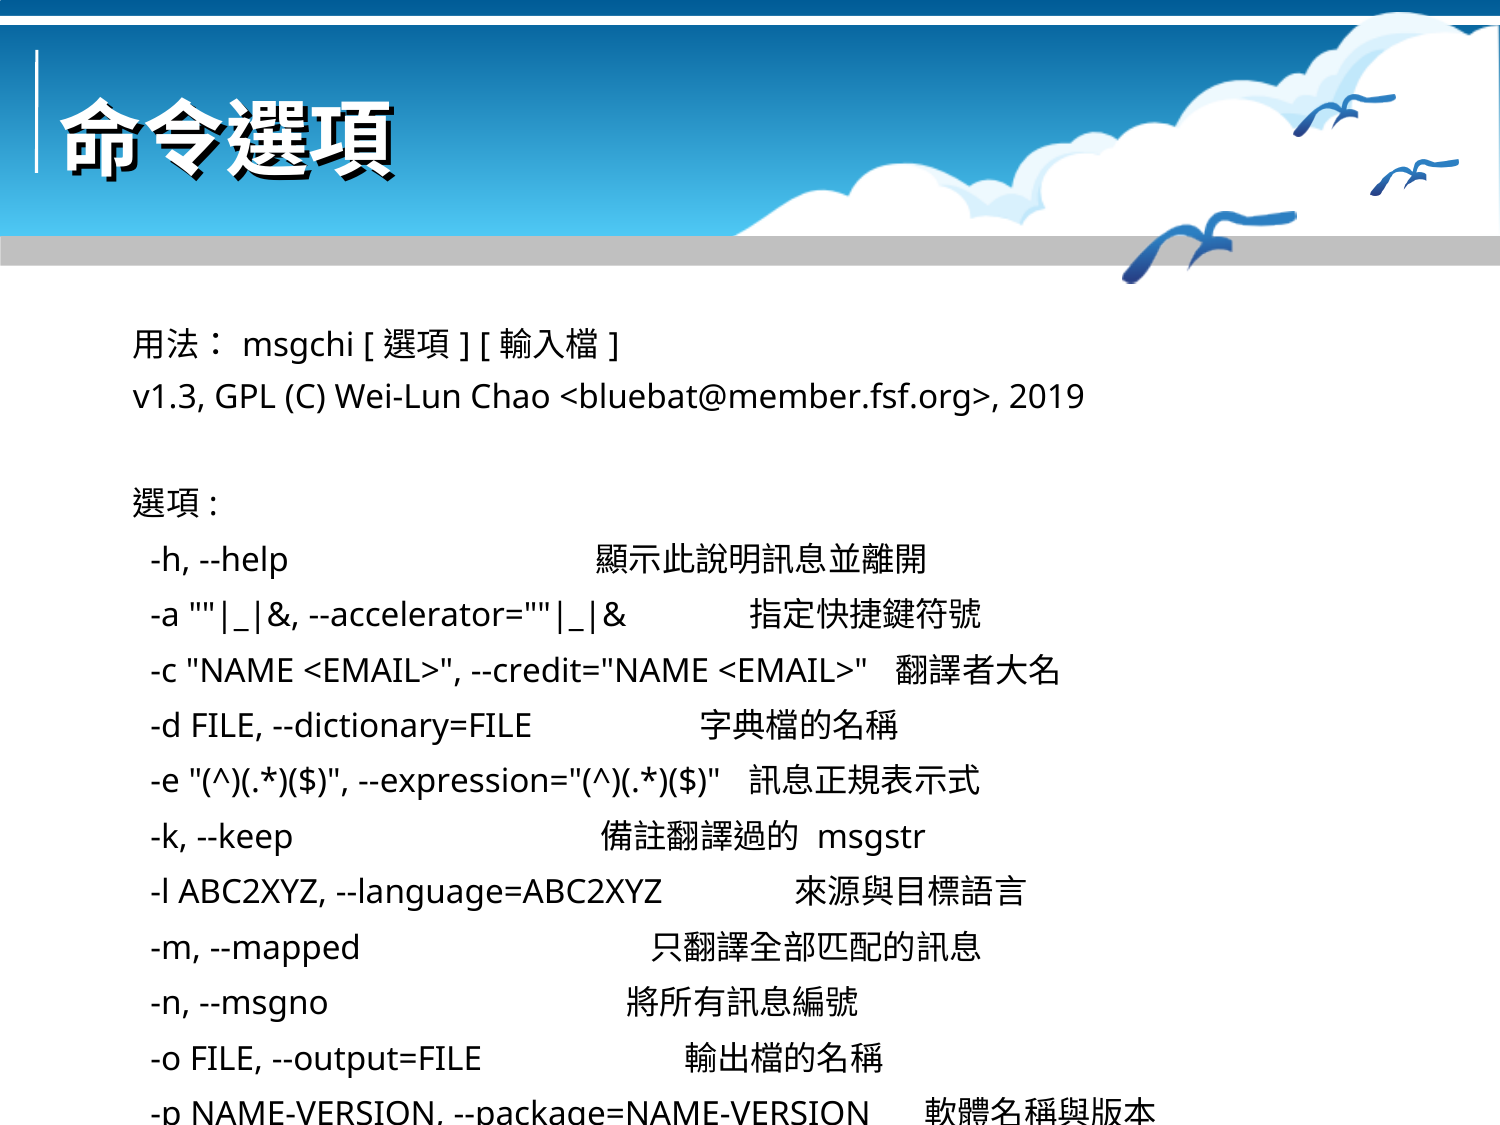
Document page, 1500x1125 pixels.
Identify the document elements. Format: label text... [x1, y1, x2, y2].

text_box 用法：msgchi [選項] [輸入檔] v1.3, GPL (C) Wei-Lun Chao <bluebat@member.fsf.org>, 2019 選項: -h, --help 顯示此說明訊息並離開 -a ""|_|&, --accelerator=""|_|& 指定快捷鍵符號 -c "NAME <EMAIL>", --credit="NAME <EMAIL>" 翻譯者大名 -d FILE, --dictionary=FILE 字典檔的名稱 -e "(^)(.*)($)", --expression="(^)(.*)($)" 訊息正規表示式 -k, --keep 備註翻譯過的 msgstr -l ABC2XYZ, --language=ABC2XYZ 來源與目標語言 -m, --mapped 只翻譯全部匹配的訊息 -n, --msgno 將所有訊息編號 -o FILE, --output=FILE 輸出檔的名稱 -p NAME-VERSION, --package=NAME-VERSION 軟體名稱與版本 -s, --skip 跳過已完成的 msgid -t po|prg|ini|txt, --type=po|prg|ini|txt 訊息檔案型態 -w, --wrap 允許長訊息換列 -x RE, --exclude=RE 排除字串的正規表示式 -X, --xmltag 不排除 XML 標籤內文字 [118, 303, 1394, 1099]
title 命令選項 [59, 86, 1465, 186]
picture [730, 12, 1500, 284]
